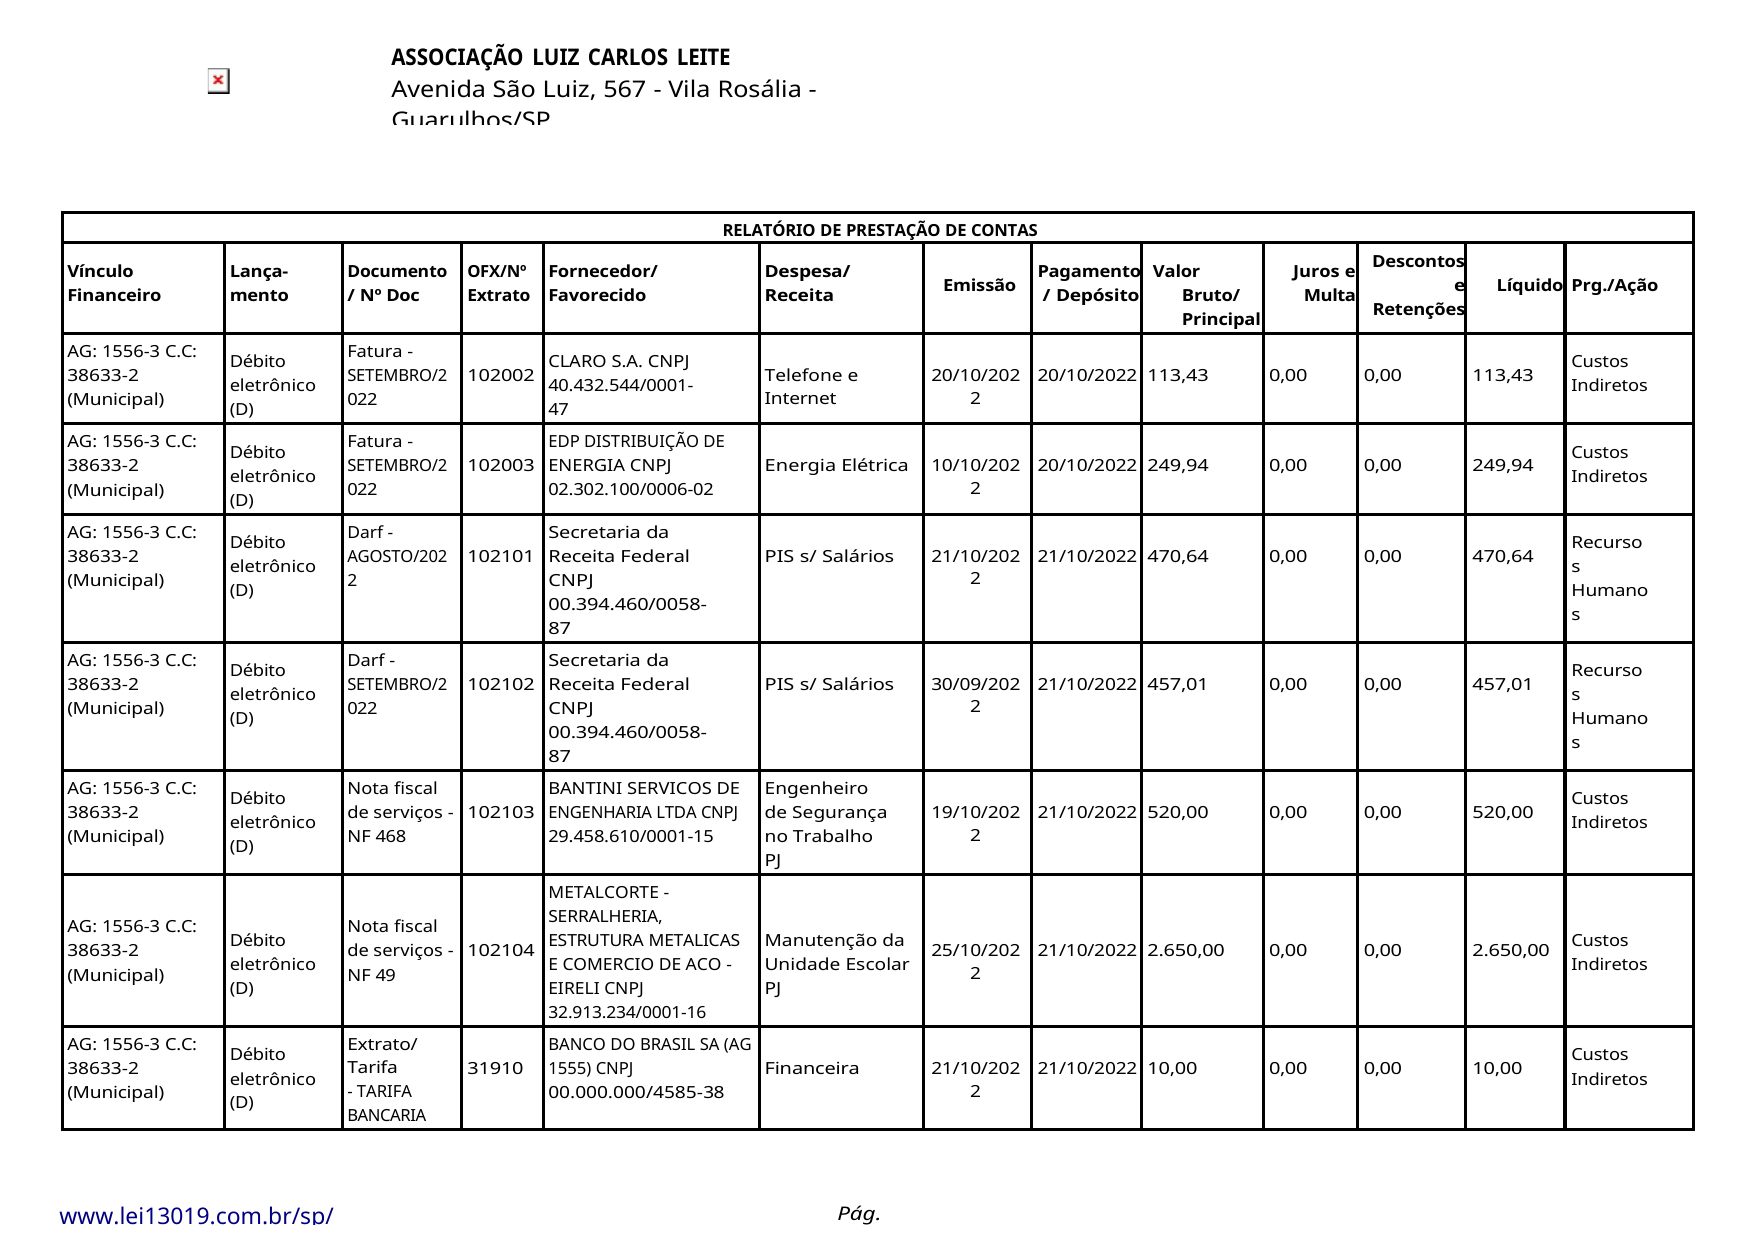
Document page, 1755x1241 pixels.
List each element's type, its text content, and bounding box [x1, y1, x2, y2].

table_cell Nota ﬁscal de serviços - NF 468 [344, 772, 460, 873]
table_cell 20/10/2022 [925, 335, 1030, 422]
table_cell AG: 1556-3 C.C: 38633-2 (Municipal) [64, 425, 223, 513]
table_cell Líquido [1467, 244, 1563, 332]
table_cell Débito eletrônico (D) [226, 335, 341, 422]
table_cell 0,00 [1265, 1028, 1356, 1128]
table_cell 102101 [463, 516, 542, 641]
table_cell Débito eletrônico (D) [226, 876, 341, 1025]
table_cell 457,01 [1143, 644, 1262, 769]
table_cell Débito eletrônico (D) [226, 772, 341, 873]
table_cell Lança- mento [226, 244, 341, 332]
table_cell 0,00 [1359, 1028, 1464, 1128]
table_cell 30/09/2022 [925, 644, 1030, 769]
table_cell 21/10/2022 [1033, 1028, 1140, 1128]
table_cell PIS s/ Salários [761, 644, 922, 769]
table_cell Secretaria da Receita Federal CNPJ 00.394.460/0058-87 [545, 644, 758, 769]
table_cell AG: 1556-3 C.C: 38633-2 (Municipal) [64, 772, 223, 873]
table_cell 102104 [463, 876, 542, 1025]
table_cell PIS s/ Salários [761, 516, 922, 641]
table_cell Custos Indiretos [1567, 335, 1692, 422]
table_cell 0,00 [1265, 516, 1356, 641]
table_cell Pagamento / Depósito [1033, 244, 1140, 332]
table_cell 470,64 [1143, 516, 1262, 641]
table_cell 520,00 [1143, 772, 1262, 873]
table_cell 0,00 [1359, 516, 1464, 641]
table_cell 102003 [463, 425, 542, 513]
table_cell 20/10/2022 [1033, 335, 1140, 422]
table_cell 2.650,00 [1143, 876, 1262, 1025]
table_cell Custos Indiretos [1567, 772, 1692, 873]
table_cell Recursos Humanos [1567, 644, 1692, 769]
table_cell AG: 1556-3 C.C: 38633-2 (Municipal) [64, 1028, 223, 1128]
table_cell Recursos Humanos [1567, 516, 1692, 641]
table_cell 0,00 [1359, 644, 1464, 769]
table_cell AG: 1556-3 C.C: 38633-2 (Municipal) [64, 516, 223, 641]
table_cell 31910 [463, 1028, 542, 1128]
table_cell 113,43 [1143, 335, 1262, 422]
table_cell AG: 1556-3 C.C: 38633-2 (Municipal) [64, 644, 223, 769]
table_cell Nota ﬁscal de serviços - NF 49 [344, 876, 460, 1025]
table_cell Juros e Multa [1265, 244, 1356, 332]
table_cell 21/10/2022 [925, 1028, 1030, 1128]
table_cell Documento / Nº Doc [344, 244, 460, 332]
table_cell CLARO S.A. CNPJ 40.432.544/0001-47 [545, 335, 758, 422]
table_cell Fornecedor/ Favorecido [545, 244, 758, 332]
table_cell Secretaria da Receita Federal CNPJ 00.394.460/0058-87 [545, 516, 758, 641]
table_cell 0,00 [1359, 772, 1464, 873]
table_cell 21/10/2022 [1033, 772, 1140, 873]
table_cell 2.650,00 [1467, 876, 1563, 1025]
table_cell 0,00 [1265, 644, 1356, 769]
table_cell Descontos e Retenções [1359, 244, 1464, 332]
table_cell Custos Indiretos [1567, 1028, 1692, 1128]
table_cell 21/10/2022 [925, 516, 1030, 641]
table_cell 102103 [463, 772, 542, 873]
table_cell Custos Indiretos [1567, 425, 1692, 513]
table_cell 102102 [463, 644, 542, 769]
table_cell 113,43 [1467, 335, 1563, 422]
table_cell 249,94 [1467, 425, 1563, 513]
table_cell 10/10/2022 [925, 425, 1030, 513]
table_cell Telefone e Internet [761, 335, 922, 422]
table_cell 10,00 [1467, 1028, 1563, 1128]
table_cell 21/10/2022 [1033, 516, 1140, 641]
table_cell EDP DISTRIBUIÇÃO DE ENERGIA CNPJ 02.302.100/0006-02 [545, 425, 758, 513]
table_cell 0,00 [1359, 335, 1464, 422]
table_cell 25/10/2022 [925, 876, 1030, 1025]
table_cell 520,00 [1467, 772, 1563, 873]
table_cell 249,94 [1143, 425, 1262, 513]
table_cell Energia Elétrica [761, 425, 922, 513]
table_cell 0,00 [1265, 425, 1356, 513]
table_cell Custos Indiretos [1567, 876, 1692, 1025]
table_cell AG: 1556-3 C.C: 38633-2 (Municipal) [64, 335, 223, 422]
table_cell Débito eletrônico (D) [226, 425, 341, 513]
table_header RELATÓRIO DE PRESTAÇÃO DE CONTAS [64, 214, 1692, 241]
table_cell 0,00 [1359, 425, 1464, 513]
table_cell 0,00 [1265, 335, 1356, 422]
table_cell 21/10/2022 [1033, 876, 1140, 1025]
table_cell BANCO DO BRASIL SA (AG 1555) CNPJ 00.000.000/4585-38 [545, 1028, 758, 1128]
table_cell 19/10/2022 [925, 772, 1030, 873]
table_cell OFX/Nº Extrato [463, 244, 542, 332]
table_cell Darf - AGOSTO/202 2 [344, 516, 460, 641]
table_cell 10,00 [1143, 1028, 1262, 1128]
table_cell 0,00 [1359, 876, 1464, 1025]
table_cell Darf - SETEMBRO/2 022 [344, 644, 460, 769]
table_cell Prg./Ação [1567, 244, 1692, 332]
table_cell Manutenção da Unidade Escolar PJ [761, 876, 922, 1025]
table_cell 0,00 [1265, 876, 1356, 1025]
table_cell Extrato/Tarifa - TARIFA BANCARIA [344, 1028, 460, 1128]
table_cell AG: 1556-3 C.C: 38633-2 (Municipal) [64, 876, 223, 1025]
table_cell Débito eletrônico (D) [226, 516, 341, 641]
table_cell Valor Bruto/ Principal [1143, 244, 1262, 332]
table_cell Débito eletrônico (D) [226, 644, 341, 769]
table_cell 470,64 [1467, 516, 1563, 641]
table_cell Despesa/ Receita [761, 244, 922, 332]
table_cell 21/10/2022 [1033, 644, 1140, 769]
table_cell 102002 [463, 335, 542, 422]
table_cell 0,00 [1265, 772, 1356, 873]
table_cell Financeira [761, 1028, 922, 1128]
table_cell Vínculo Financeiro [64, 244, 223, 332]
table_cell BANTINI SERVICOS DE ENGENHARIA LTDA CNPJ 29.458.610/0001-15 [545, 772, 758, 873]
table_cell Fatura - SETEMBRO/2 022 [344, 425, 460, 513]
table_cell Débito eletrônico (D) [226, 1028, 341, 1128]
table_cell METALCORTE - SERRALHERIA, ESTRUTURA METALICAS E COMERCIO DE ACO - EIRELI CNPJ 32.913.234/0001-16 [545, 876, 758, 1025]
table_cell 457,01 [1467, 644, 1563, 769]
table_cell Engenheiro de Segurança no Trabalho PJ [761, 772, 922, 873]
table_cell 20/10/2022 [1033, 425, 1140, 513]
table_cell Emissão [925, 244, 1030, 332]
table_cell Fatura - SETEMBRO/2 022 [344, 335, 460, 422]
